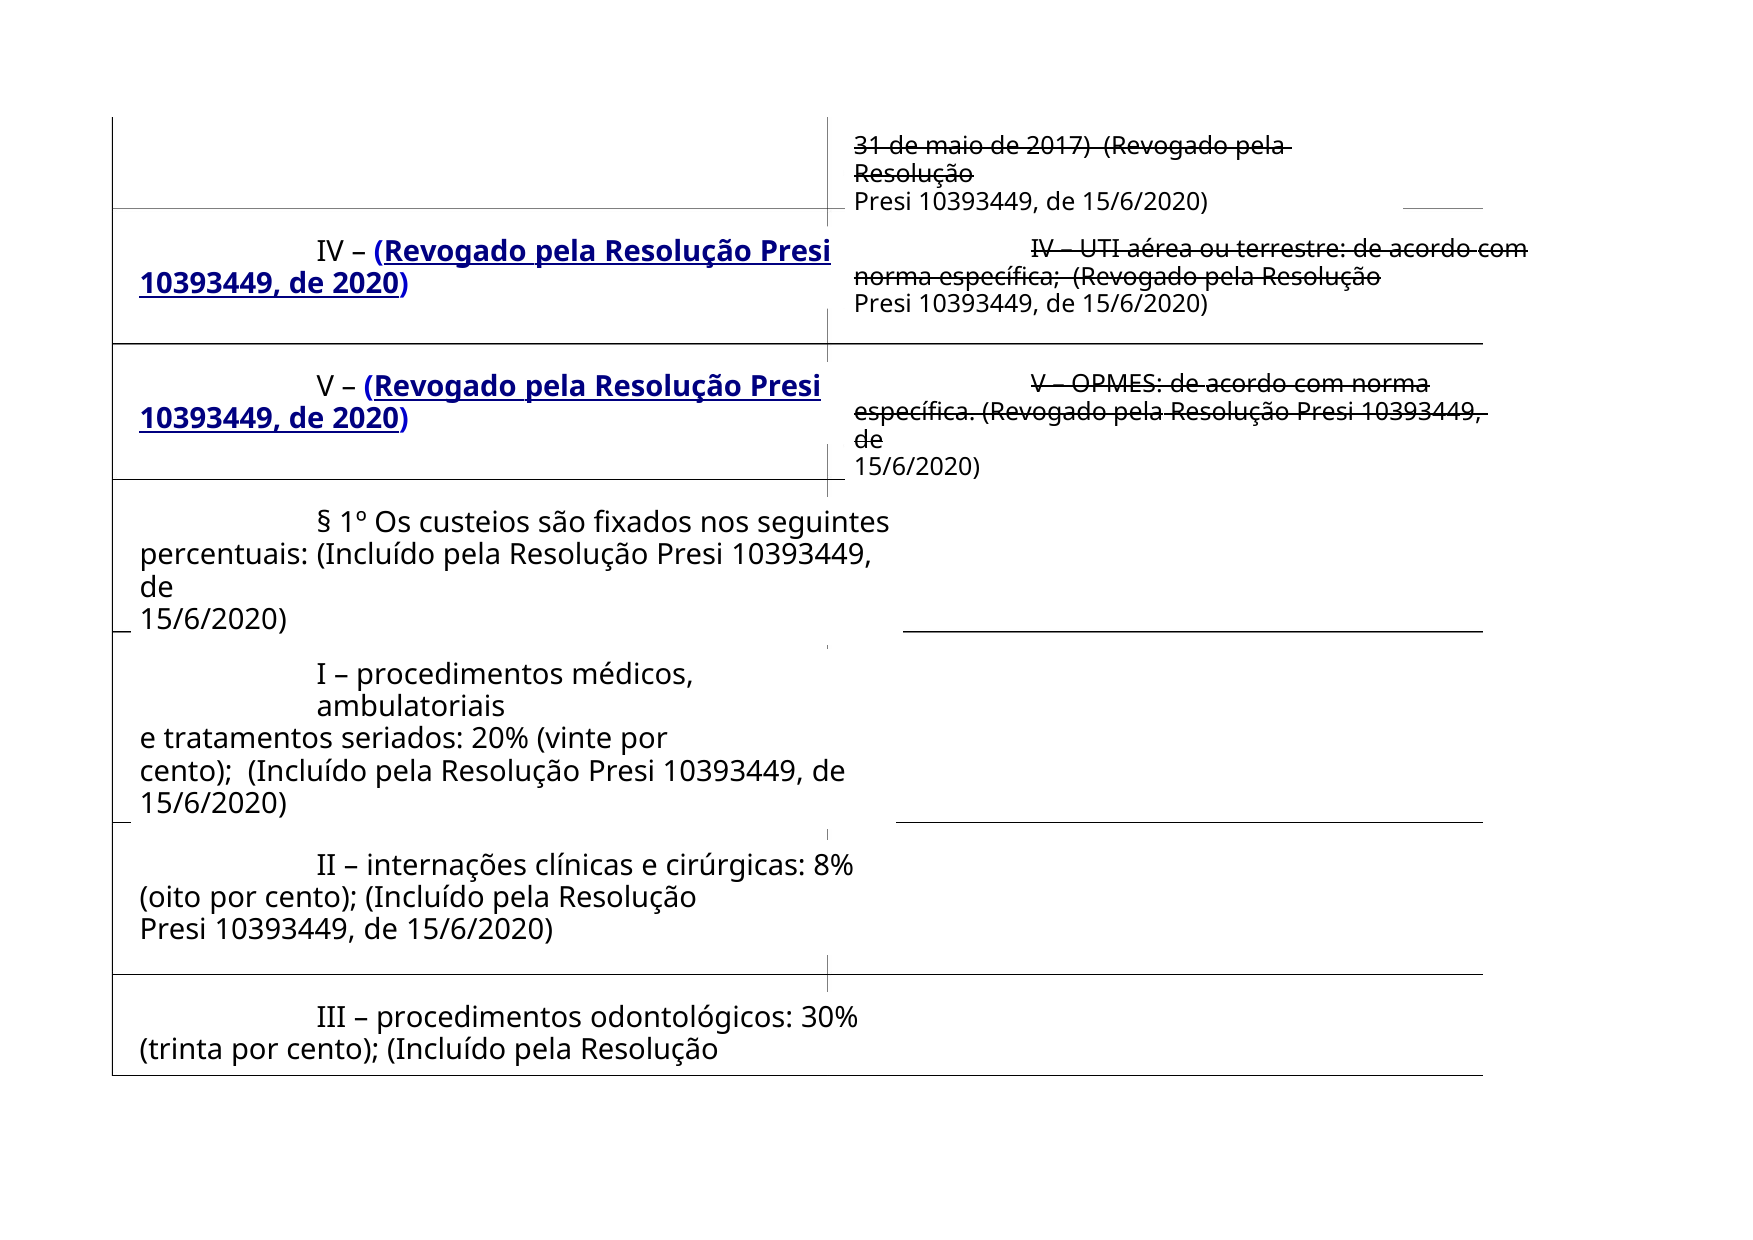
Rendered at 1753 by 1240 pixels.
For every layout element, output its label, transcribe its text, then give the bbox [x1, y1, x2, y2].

text I – procedimentos médicos, ambulatoriais [316, 658, 887, 723]
text V – OPMES: de acordo com norma [1031, 371, 1501, 398]
text 15/6/2020) [139, 788, 887, 820]
text 15/6/2020) [854, 454, 1501, 481]
text (trinta por cento); (Incluído pela Resolução [139, 1034, 868, 1066]
text 10393449, de 2020) [139, 267, 845, 300]
picture [111, 117, 1483, 1076]
text 31 de maio de 2017) (Revogado pela Resolução [854, 132, 1394, 188]
text norma específica; (Revogado pela Resolução [854, 263, 1535, 291]
text II – internações clínicas e cirúrgicas: 8% [316, 849, 870, 882]
text IV – UTI aérea ou terrestre: de acordo com [1031, 235, 1535, 263]
text 15/6/2020) [139, 603, 894, 636]
text (oito por cento); (Incluído pela Resolução [139, 882, 870, 914]
text 10393449, de 2020) [139, 403, 837, 435]
text específica. (Revogado pela Resolução Presi 10393449, de [854, 398, 1501, 454]
text percentuais: (Incluído pela Resolução Presi 10393449, de [139, 539, 894, 603]
text Presi 10393449, de 15/6/2020) [854, 188, 1394, 216]
text Presi 10393449, de 15/6/2020) [139, 914, 870, 946]
text V – (Revogado pela Resolução Presi [316, 371, 837, 403]
text cento); (Incluído pela Resolução Presi 10393449, de [139, 756, 887, 788]
text e tratamentos seriados: 20% (vinte por [139, 723, 887, 756]
text III – procedimentos odontológicos: 30% [316, 1001, 868, 1034]
text § 1º Os custeios são fixados nos seguintes [316, 506, 894, 539]
text Presi 10393449, de 15/6/2020) [854, 291, 1535, 318]
text IV – (Revogado pela Resolução Presi [316, 235, 845, 267]
